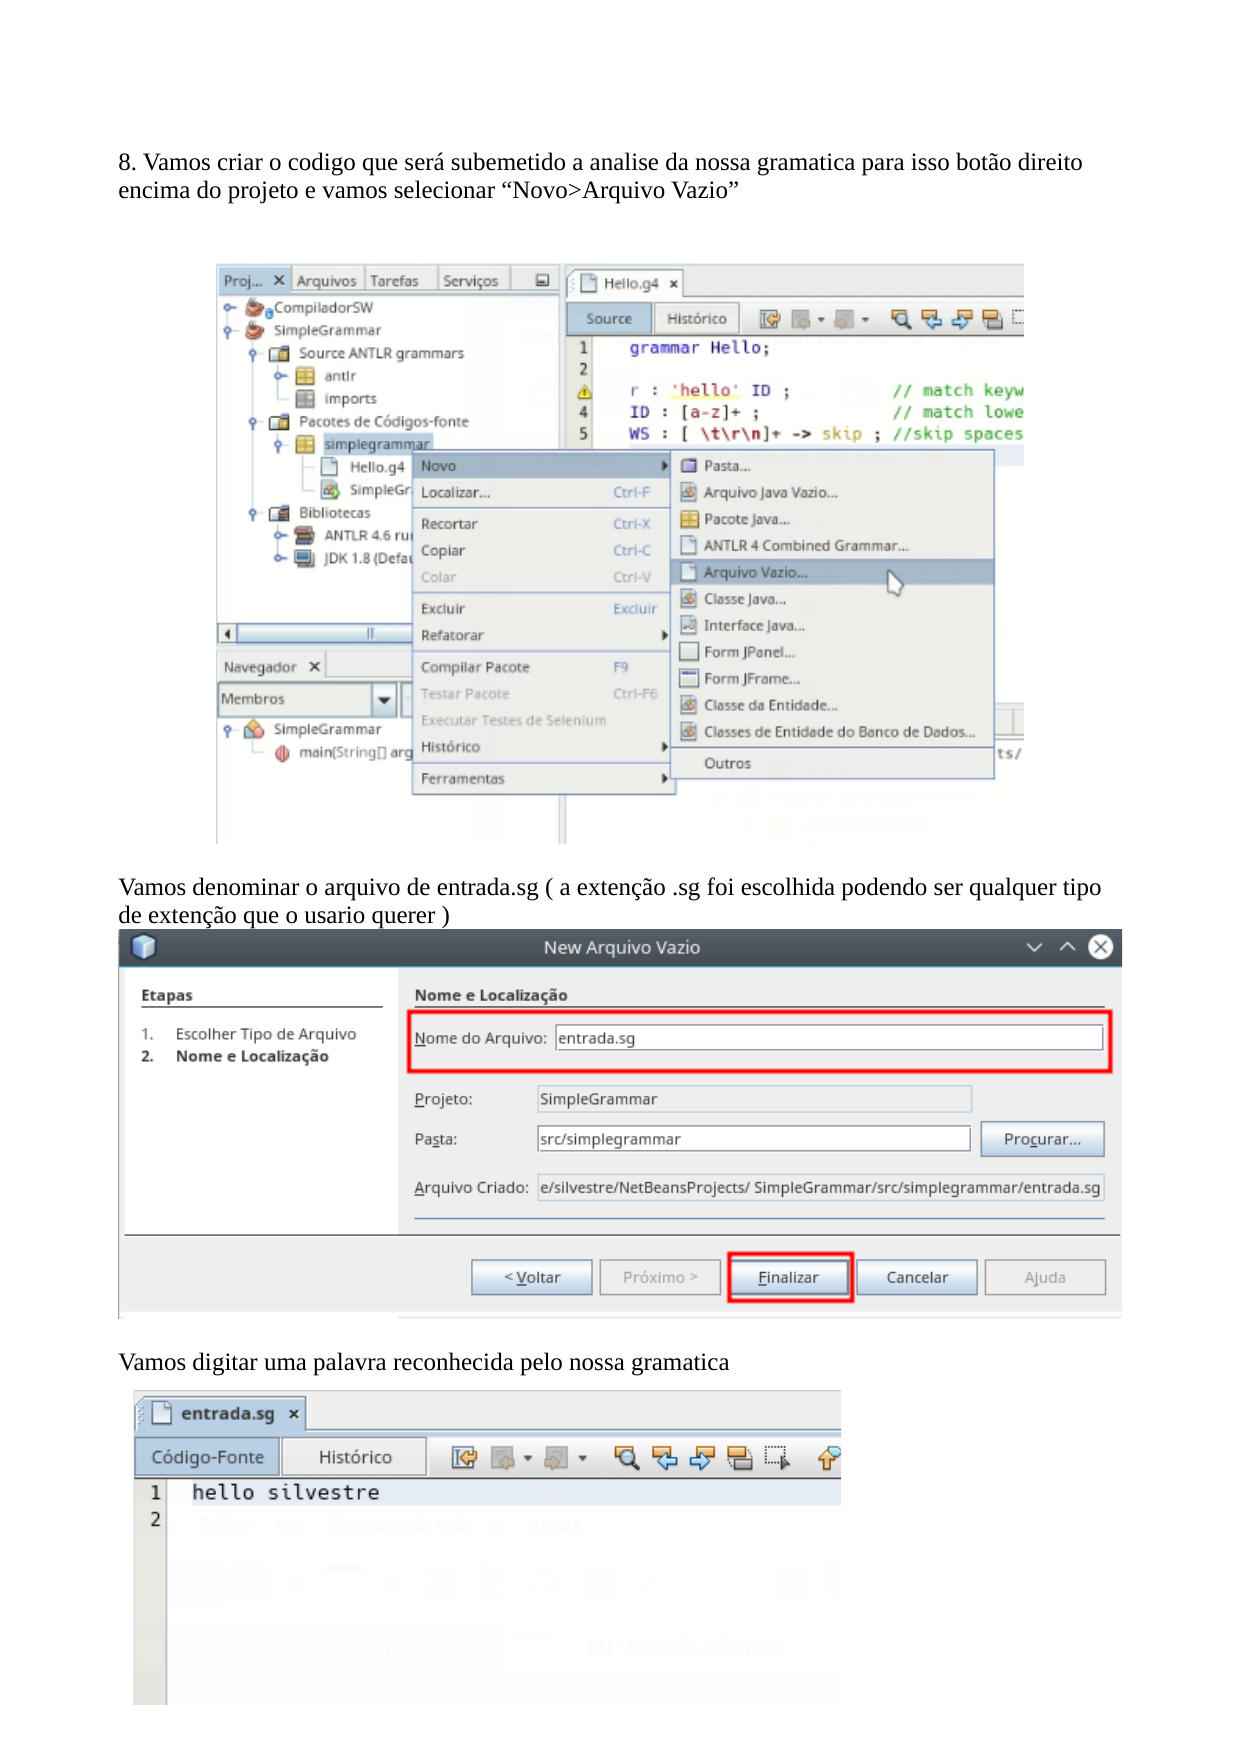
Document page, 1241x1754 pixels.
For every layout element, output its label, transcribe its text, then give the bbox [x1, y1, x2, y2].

picture [118, 929, 1123, 1319]
text 8. Vamos criar o codigo que será subemetido a analise da nossa gramatica para isso botão direito encima do projeto e vamos selecionar “Novo>Arquivo Vazio” [118, 147, 1122, 204]
picture [216, 263, 1024, 844]
picture [133, 1390, 842, 1705]
text Vamos denominar o arquivo de entrada.sg ( a extenção .sg foi escolhida podendo ser qualquer tipo de extenção que o usario querer ) [118, 872, 1122, 929]
text Vamos digitar uma palavra reconhecida pelo nossa gramatica [118, 1347, 1122, 1376]
